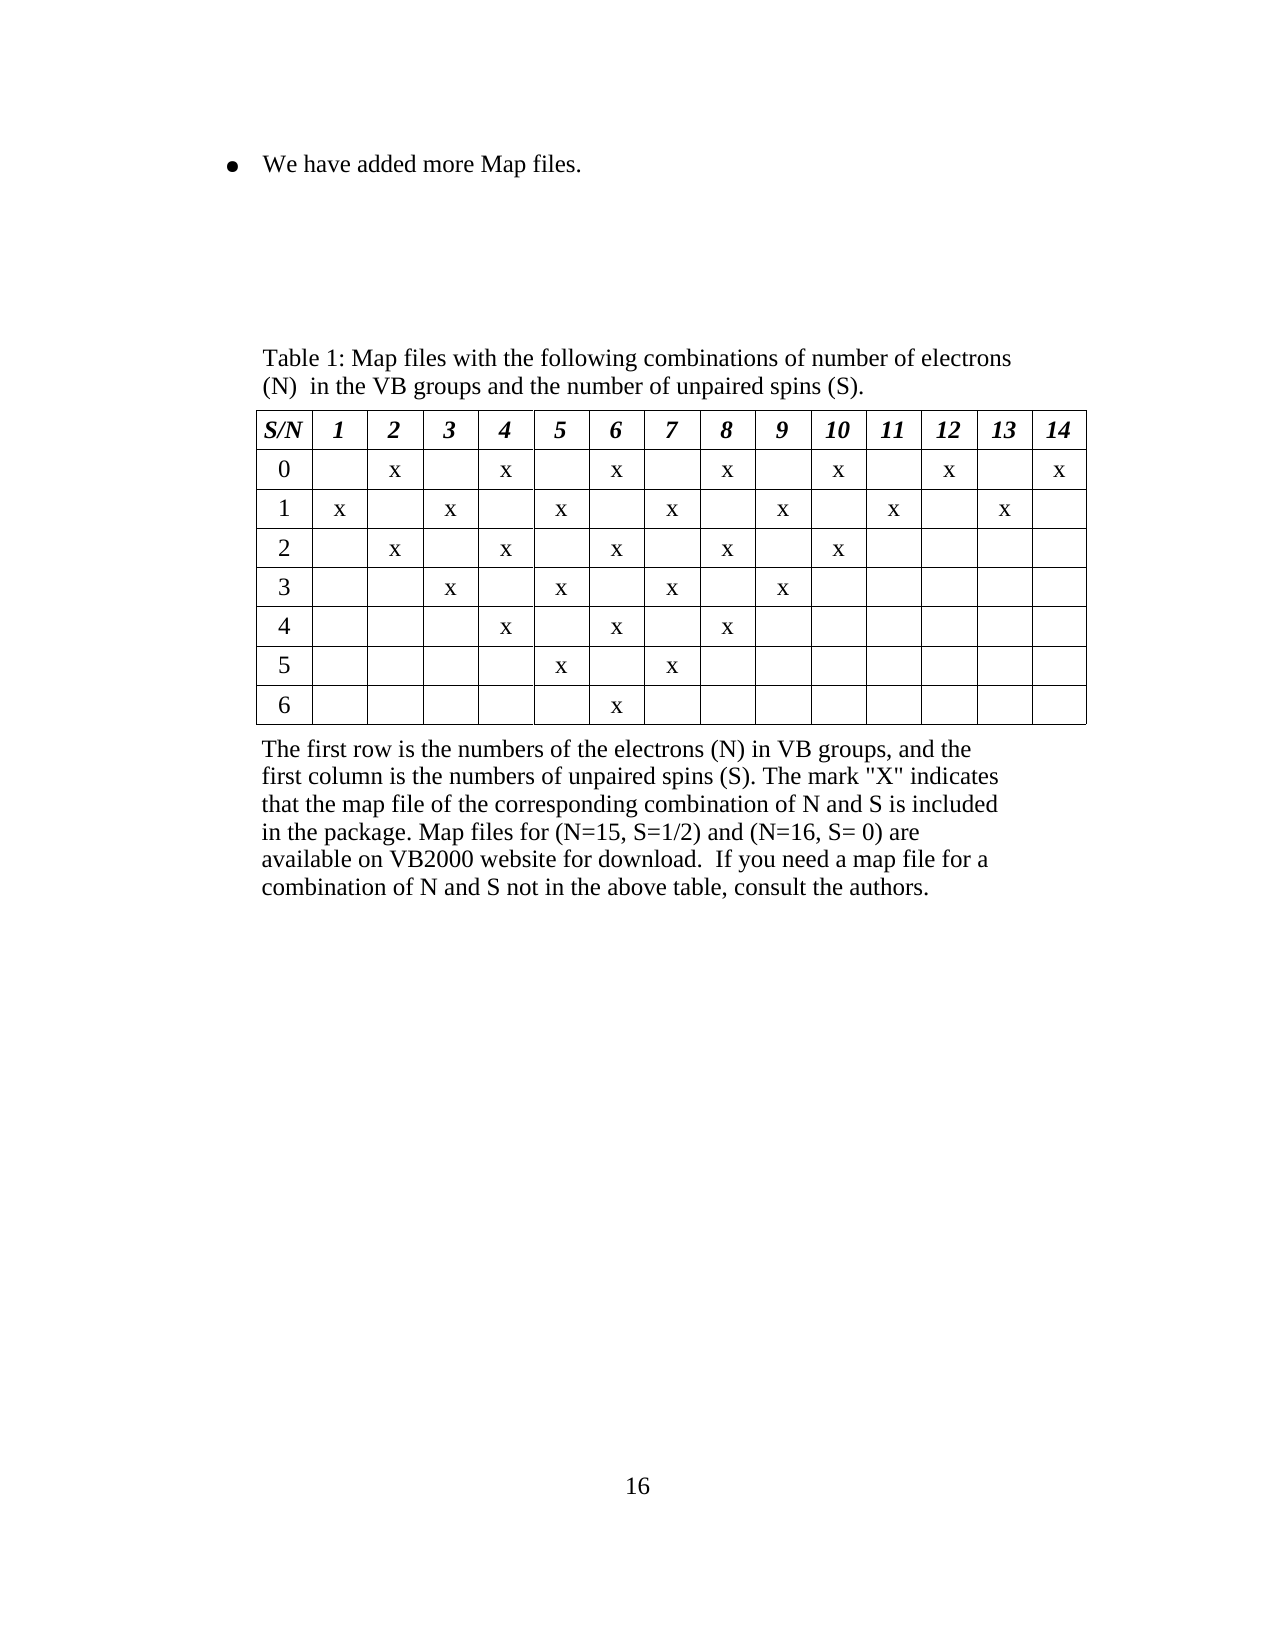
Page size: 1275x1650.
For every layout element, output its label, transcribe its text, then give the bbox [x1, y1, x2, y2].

table_cell 2 [257, 529, 312, 567]
table_cell [479, 490, 533, 528]
table_cell [313, 607, 367, 646]
table_header 13 [978, 411, 1032, 449]
table_cell x [368, 529, 423, 567]
table_cell [978, 529, 1032, 567]
table_cell [756, 450, 811, 489]
table_cell [1033, 647, 1086, 685]
table_cell x [424, 490, 478, 528]
table_cell [313, 450, 367, 489]
table_header 11 [867, 411, 921, 449]
table_cell x [479, 529, 533, 567]
table_cell x [701, 607, 755, 646]
table_header 2 [368, 411, 423, 449]
table_cell [701, 490, 755, 528]
table_cell x [590, 450, 644, 489]
table_cell [1033, 568, 1086, 606]
table_header 9 [756, 411, 811, 449]
table_cell [313, 686, 367, 724]
table_cell [645, 450, 700, 489]
table_cell [313, 568, 367, 606]
table_cell [1033, 686, 1086, 724]
table_cell x [645, 647, 700, 685]
table_cell [479, 686, 533, 724]
table_cell [368, 647, 423, 685]
table_cell [535, 607, 589, 646]
table_cell [368, 607, 423, 646]
table_header 5 [535, 411, 589, 449]
table_cell x [812, 529, 866, 567]
table_cell [424, 647, 478, 685]
table_cell [812, 490, 866, 528]
table_cell [978, 647, 1032, 685]
table_cell [424, 686, 478, 724]
table_cell [867, 450, 921, 489]
table_header 7 [645, 411, 700, 449]
table_cell 0 [257, 450, 312, 489]
table_cell [368, 568, 423, 606]
table_cell x [424, 568, 478, 606]
table_cell 6 [257, 686, 312, 724]
table_cell [424, 450, 478, 489]
table_cell [922, 607, 977, 646]
table_cell [645, 529, 700, 567]
table_cell x [535, 568, 589, 606]
table_cell [535, 686, 589, 724]
table_cell x [313, 490, 367, 528]
table_cell x [590, 686, 644, 724]
table_cell x [368, 450, 423, 489]
text The first row is the numbers of the electrons (N) in VB groups, and the first column is the numbers of unpaired spins (S). The mark "X" indicates that the map file of the corresponding combination of N and S is included in the package. Map files for (N=15, S=1/2) and (N=16, S= 0) are available on VB2000 website for download. If you need a map file for a combination of N and S not in the above table, consult the authors. [261, 735, 1012, 901]
table_cell x [867, 490, 921, 528]
table_cell [978, 568, 1032, 606]
table_cell x [978, 490, 1032, 528]
table_cell [424, 529, 478, 567]
table_cell x [812, 450, 866, 489]
table_cell [812, 607, 866, 646]
table_cell [756, 607, 811, 646]
table_cell [812, 686, 866, 724]
table_header 10 [812, 411, 866, 449]
table_header 4 [479, 411, 533, 449]
table_cell [867, 568, 921, 606]
table_cell [368, 686, 423, 724]
table_cell [867, 686, 921, 724]
table_cell x [479, 607, 533, 646]
table_cell [590, 647, 644, 685]
table_cell x [756, 490, 811, 528]
table_cell [867, 607, 921, 646]
table_cell x [645, 568, 700, 606]
table_cell x [535, 647, 589, 685]
table_cell [368, 490, 423, 528]
table_cell [922, 568, 977, 606]
table_cell [535, 529, 589, 567]
table_cell [867, 647, 921, 685]
table_header 3 [424, 411, 478, 449]
table_cell [922, 686, 977, 724]
table_cell x [701, 450, 755, 489]
table_cell x [535, 490, 589, 528]
table_header 6 [590, 411, 644, 449]
text Table 1: Map files with the following combinations of number of electrons (N) in the VB groups and the number of unpaired spins (S). [262, 344, 1012, 399]
table_header S/N [257, 411, 312, 449]
table_cell [922, 490, 977, 528]
table_cell [590, 490, 644, 528]
table_cell x [756, 568, 811, 606]
table_cell [701, 647, 755, 685]
table_cell [701, 686, 755, 724]
table_header 8 [701, 411, 755, 449]
table_cell [313, 647, 367, 685]
table_cell [479, 647, 533, 685]
table_cell [590, 568, 644, 606]
table_cell x [922, 450, 977, 489]
table_cell [922, 647, 977, 685]
table_header 14 [1033, 411, 1086, 449]
table_cell 3 [257, 568, 312, 606]
table_cell [812, 568, 866, 606]
list We have added more Map files. [225, 150, 1050, 178]
table_cell x [645, 490, 700, 528]
table_cell [424, 607, 478, 646]
table_cell [535, 450, 589, 489]
table_cell [756, 686, 811, 724]
table_cell [922, 529, 977, 567]
table_cell [1033, 529, 1086, 567]
table_cell [645, 607, 700, 646]
table_cell [978, 607, 1032, 646]
table_cell [479, 568, 533, 606]
table_cell [812, 647, 866, 685]
table_cell x [479, 450, 533, 489]
table_header 12 [922, 411, 977, 449]
table_cell [867, 529, 921, 567]
table_cell [1033, 490, 1086, 528]
table_cell [978, 686, 1032, 724]
table_cell 4 [257, 607, 312, 646]
table_cell x [590, 529, 644, 567]
table_cell x [590, 607, 644, 646]
table_cell [756, 647, 811, 685]
table_cell x [1033, 450, 1086, 489]
table_cell [756, 529, 811, 567]
table_cell 1 [257, 490, 312, 528]
table_cell [313, 529, 367, 567]
table_cell [645, 686, 700, 724]
table_cell x [701, 529, 755, 567]
table_cell [1033, 607, 1086, 646]
table_header 1 [313, 411, 367, 449]
table_cell 5 [257, 647, 312, 685]
table_cell [978, 450, 1032, 489]
table_cell [701, 568, 755, 606]
